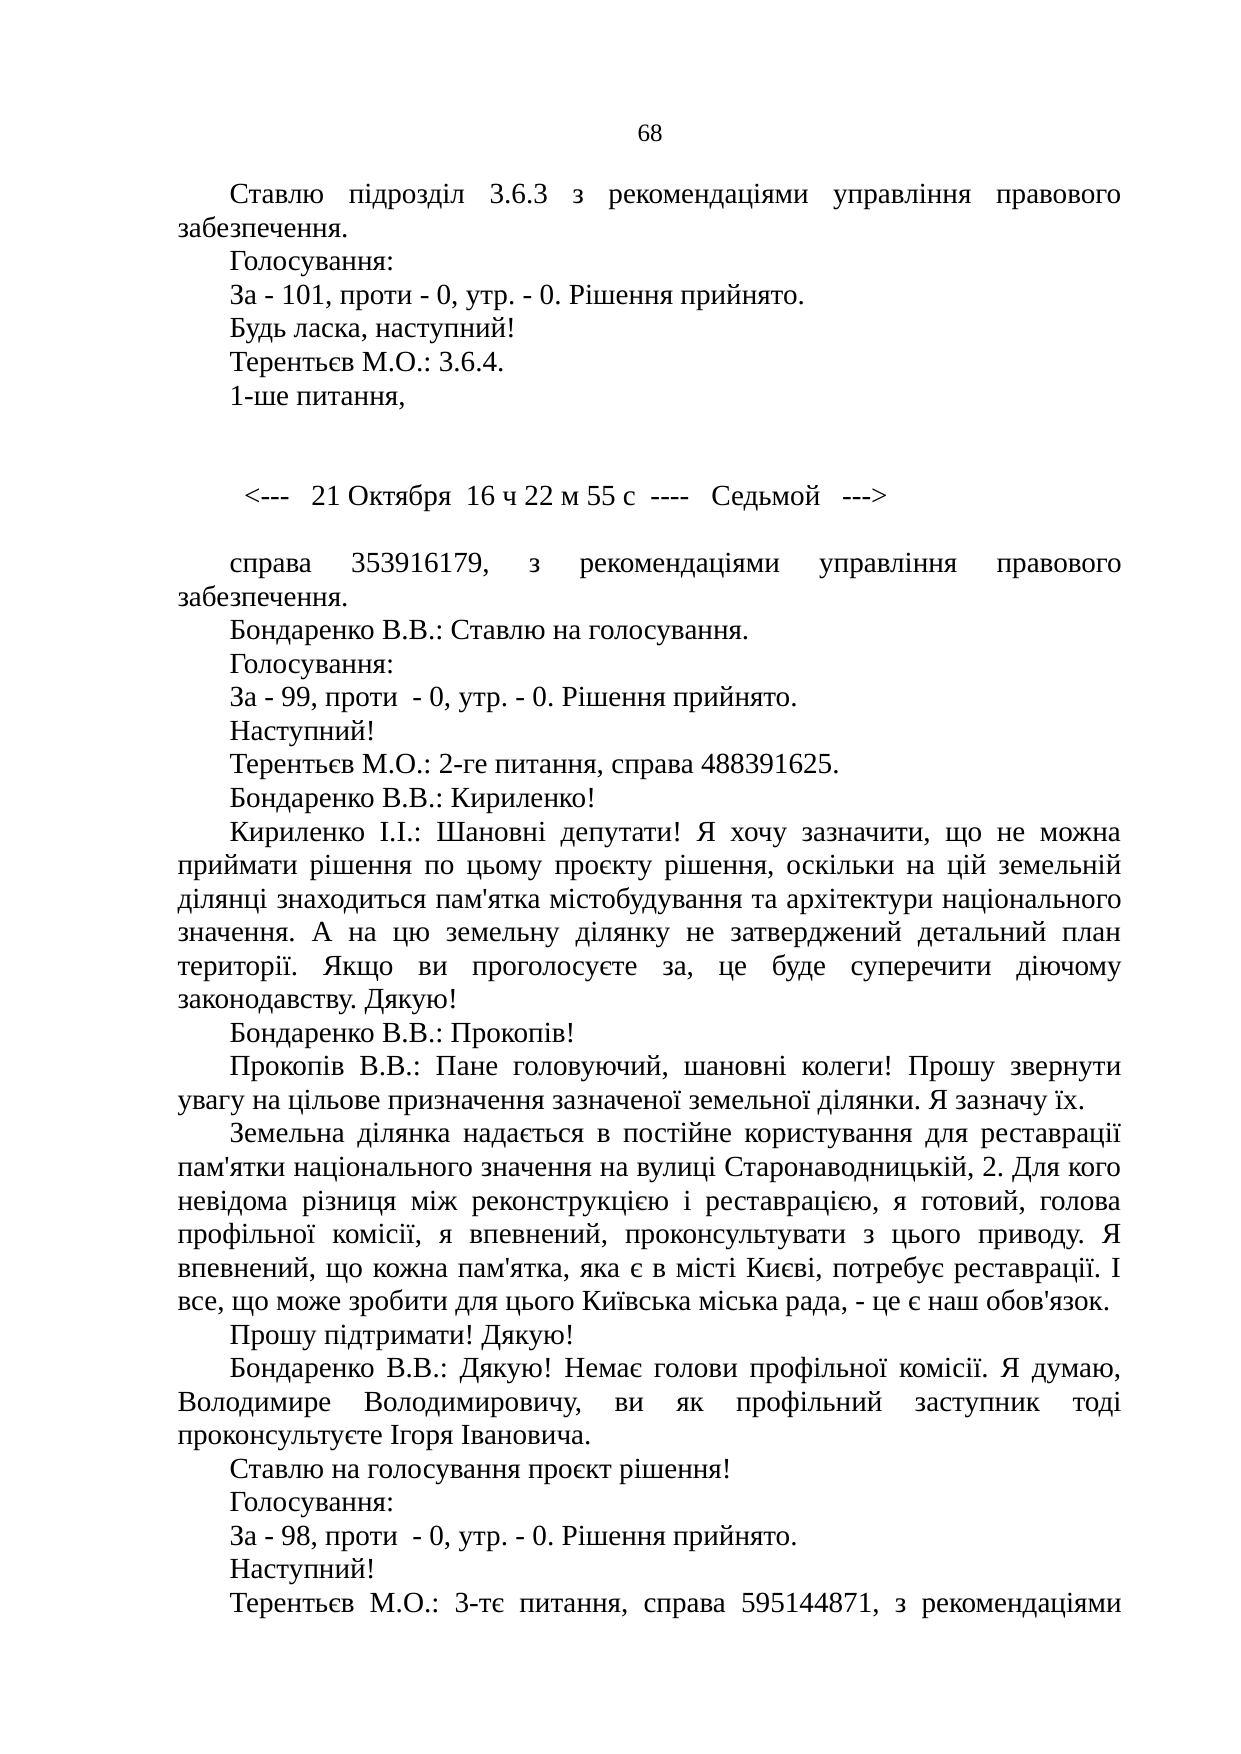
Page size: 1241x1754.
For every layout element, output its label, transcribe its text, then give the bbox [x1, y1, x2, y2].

text За - 101, проти - 0, утр. - 0. Рішення прийнято. [177, 277, 1122, 311]
text Терентьєв М.О.: 2-ге питання, справа 488391625. [177, 747, 1122, 780]
text Бондаренко В.В.: Кириленко! [177, 780, 1122, 814]
text Голосування: [177, 646, 1122, 679]
text Бондаренко В.В.: Прокопів! [177, 1015, 1122, 1048]
text Голосування: [177, 1484, 1122, 1518]
text <--- 21 Октября 16 ч 22 м 55 с ---- Седьмой ---> [177, 478, 1122, 512]
text Терентьєв М.О.: 3-тє питання, справа 595144871, з рекомендаціями [177, 1585, 1122, 1619]
text За - 98, проти - 0, утр. - 0. Рішення прийнято. [177, 1518, 1122, 1552]
text Наступний! [177, 713, 1122, 747]
text Ставлю підрозділ 3.6.3 з рекомендаціями управління правового забезпечення. [177, 176, 1122, 243]
text Прокопів В.В.: Пане головуючий, шановні колеги! Прошу звернути увагу на цільове призначення зазначеної земельної ділянки. Я зазначу їх. [177, 1048, 1122, 1116]
text 1-ше питання, [177, 378, 1122, 411]
text Земельна ділянка надається в постійне користування для реставрації пам'ятки національного значення на вулиці Старонаводницькій, 2. Для кого невідома різниця між реконструкцією і реставрацією, я готовий, голова профільної комісії, я впевнений, проконсультувати з цього приводу. Я впевнений, що кожна пам'ятка, яка є в місті Києві, потребує реставрації. І все, що може зробити для цього Київська міська рада, - це є наш обов'язок. [177, 1116, 1122, 1317]
text Терентьєв М.О.: 3.6.4. [177, 344, 1122, 378]
text Ставлю на голосування проєкт рішення! [177, 1451, 1122, 1484]
text Голосування: [177, 243, 1122, 277]
text справа 353916179, з рекомендаціями управління правового забезпечення. [177, 545, 1122, 612]
text Бондаренко В.В.: Дякую! Немає голови профільної комісії. Я думаю, Володимире Володимировичу, ви як профільний заступник тоді проконсультуєте Ігоря Івановича. [177, 1350, 1122, 1451]
text Кириленко І.І.: Шановні депутати! Я хочу зазначити, що не можна приймати рішення по цьому проєкту рішення, оскільки на цій земельній ділянці знаходиться пам'ятка містобудування та архітектури національного значення. А на цю земельну ділянку не затверджений детальний план території. Якщо ви проголосуєте за, це буде суперечити діючому законодавству. Дякую! [177, 814, 1122, 1015]
text За - 99, проти - 0, утр. - 0. Рішення прийнято. [177, 679, 1122, 713]
text Будь ласка, наступний! [177, 311, 1122, 344]
text Наступний! [177, 1552, 1122, 1585]
text Бондаренко В.В.: Ставлю на голосування. [177, 612, 1122, 646]
text Прошу підтримати! Дякую! [177, 1317, 1122, 1350]
